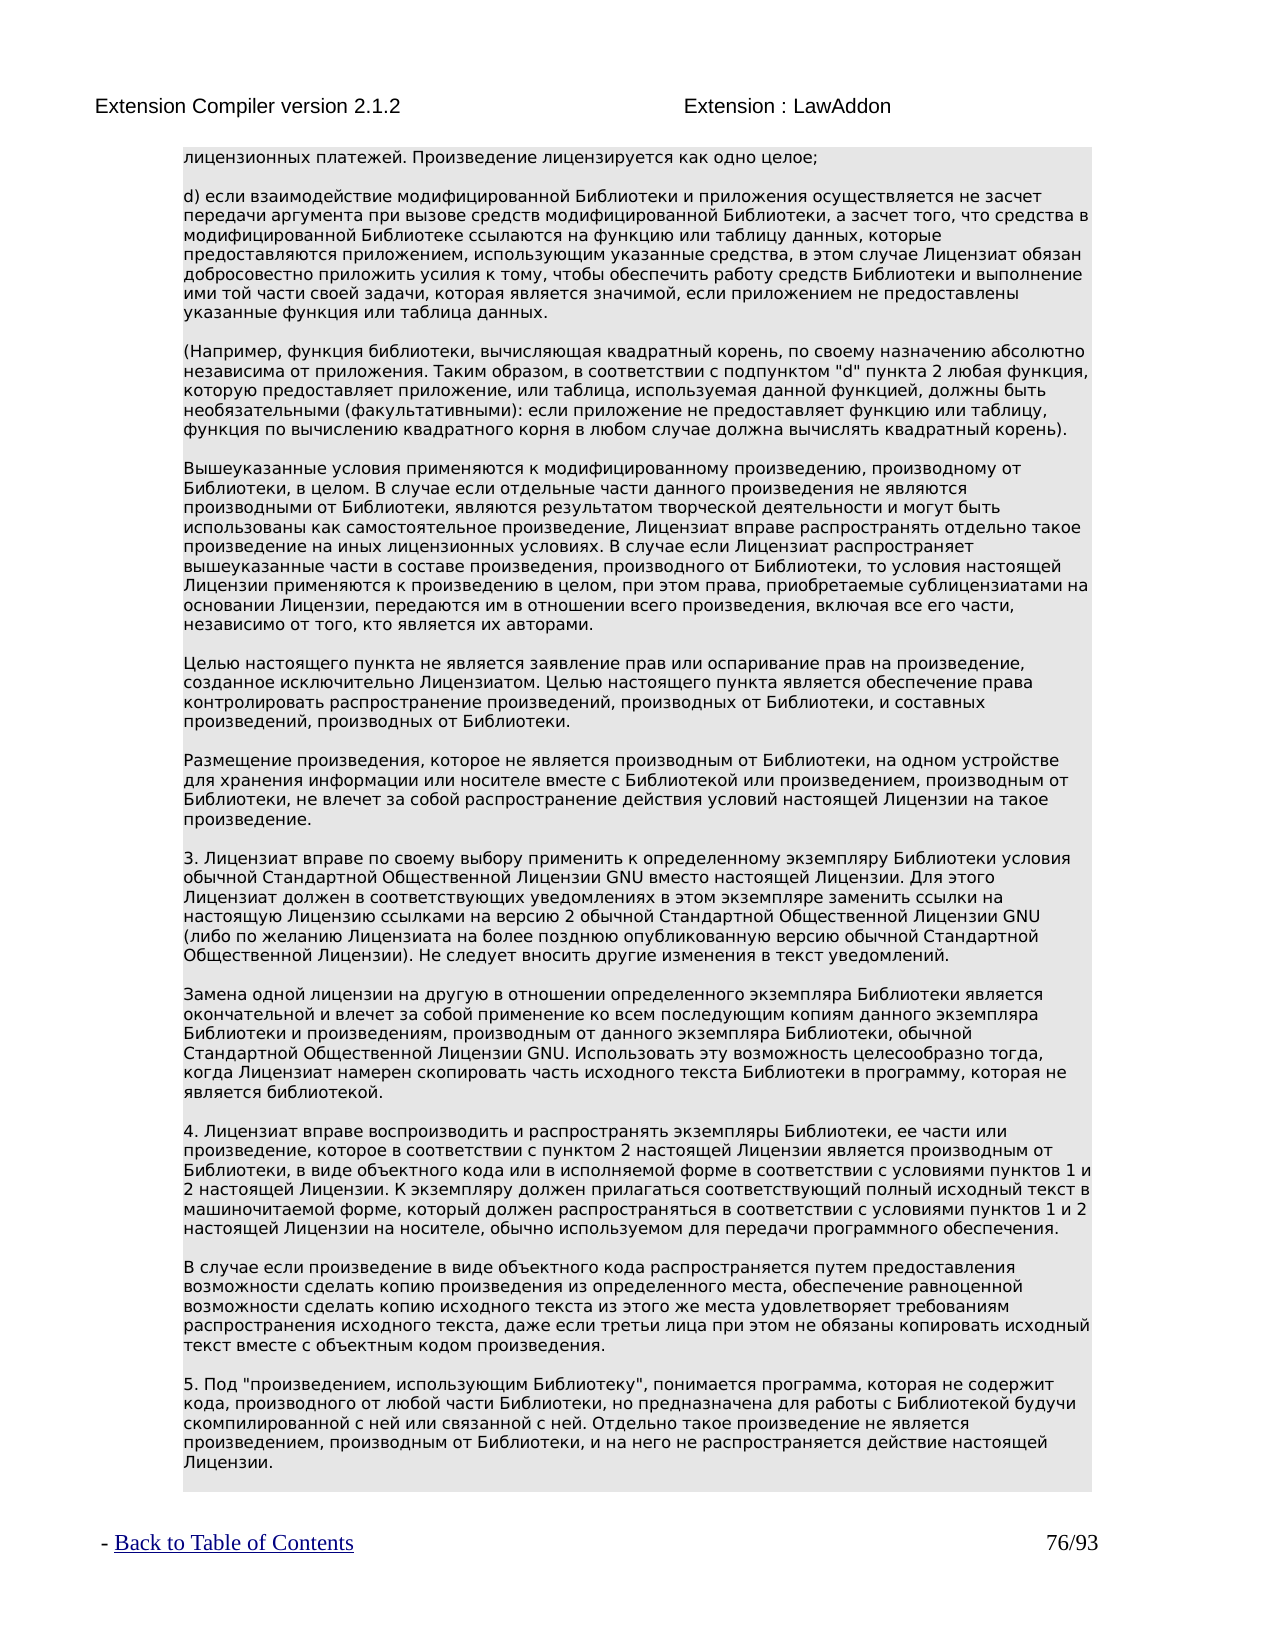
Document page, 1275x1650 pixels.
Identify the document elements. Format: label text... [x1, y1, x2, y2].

text Размещение произведения, которое не является производным от Библиотеки, на одном устройстве для хранения информации или носителе вместе с Библиотекой или произведением, производным от Библиотеки, не влечет за собой распространение действия условий настоящей Лицензии на такое произведение. [183, 751, 1092, 829]
text Замена одной лицензии на другую в отношении определенного экземпляра Библиотеки является окончательной и влечет за собой применение ко всем последующим копиям данного экземпляра Библиотеки и произведениям, производным от данного экземпляра Библиотеки, обычной Стандартной Общественной Лицензии GNU. Использовать эту возможность целесообразно тогда, когда Лицензиат намерен скопировать часть исходного текста Библиотеки в программу, которая не является библиотекой. [183, 985, 1092, 1102]
text В случае если произведение в виде объектного кода распространяется путем предоставления возможности сделать копию произведения из определенного места, обеспечение равноценной возможности сделать копию исходного текста из этого же места удовлетворяет требованиям распространения исходного текста, даже если третьи лица при этом не обязаны копировать исходный текст вместе с объектным кодом произведения. [183, 1258, 1092, 1355]
text (Например, функция библиотеки, вычисляющая квадратный корень, по своему назначению абсолютно независима от приложения. Таким образом, в соответствии с подпунктом "d" пункта 2 любая функция, которую предоставляет приложение, или таблица, используемая данной функцией, должны быть необязательными (факультативными): если приложение не предоставляет функцию или таблицу, функция по вычислению квадратного корня в любом случае должна вычислять квадратный корень). [183, 342, 1092, 440]
text Целью настоящего пункта не является заявление прав или оспаривание прав на произведение, созданное исключительно Лицензиатом. Целью настоящего пункта является обеспечение права контролировать распространение произведений, производных от Библиотеки, и составных произведений, производных от Библиотеки. [183, 654, 1092, 732]
text 4. Лицензиат вправе воспроизводить и распространять экземпляры Библиотеки, ее части или произведение, которое в соответствии с пунктом 2 настоящей Лицензии является производным от Библиотеки, в виде объектного кода или в исполняемой форме в соответствии с условиями пунктов 1 и 2 настоящей Лицензии. К экземпляру должен прилагаться соответствующий полный исходный текст в машиночитаемой форме, который должен распространяться в соответствии с условиями пунктов 1 и 2 настоящей Лицензии на носителе, обычно используемом для передачи программного обеспечения. [183, 1121, 1092, 1238]
text Вышеуказанные условия применяются к модифицированному произведению, производному от Библиотеки, в целом. В случае если отдельные части данного произведения не являются производными от Библиотеки, являются результатом творческой деятельности и могут быть использованы как самостоятельное произведение, Лицензиат вправе распространять отдельно такое произведение на иных лицензионных условиях. В случае если Лицензиат распространяет вышеуказанные части в составе произведения, производного от Библиотеки, то условия настоящей Лицензии применяются к произведению в целом, при этом права, приобретаемые сублицензиатами на основании Лицензии, передаются им в отношении всего произведения, включая все его части, независимо от того, кто является их авторами. [183, 459, 1092, 634]
text лицензионных платежей. Произведение лицензируется как одно целое; [183, 147, 1092, 167]
text 3. Лицензиат вправе по своему выбору применить к определенному экземпляру Библиотеки условия обычной Стандартной Общественной Лицензии GNU вместо настоящей Лицензии. Для этого Лицензиат должен в соответствующих уведомлениях в этом экземпляре заменить ссылки на настоящую Лицензию ссылками на версию 2 обычной Стандартной Общественной Лицензии GNU (либо по желанию Лицензиата на более позднюю опубликованную версию обычной Стандартной Общественной Лицензии). Не следует вносить другие изменения в текст уведомлений. [183, 849, 1092, 966]
text 5. Под "произведением, использующим Библиотеку", понимается программа, которая не содержит кода, производного от любой части Библиотеки, но предназначена для работы с Библиотекой будучи скомпилированной с ней или связанной с ней. Отдельно такое произведение не является произведением, производным от Библиотеки, и на него не распространяется действие настоящей Лицензии. [183, 1375, 1092, 1472]
text d) если взаимодействие модифицированной Библиотеки и приложения осуществляется не засчет передачи аргумента при вызове средств модифицированной Библиотеки, а засчет того, что средства в модифицированной Библиотеке ссылаются на функцию или таблицу данных, которые предоставляются приложением, использующим указанные средства, в этом случае Лицензиат обязан добросовестно приложить усилия к тому, чтобы обеспечить работу средств Библиотеки и выполнение ими той части своей задачи, которая является значимой, если приложением не предоставлены указанные функция или таблица данных. [183, 186, 1092, 323]
